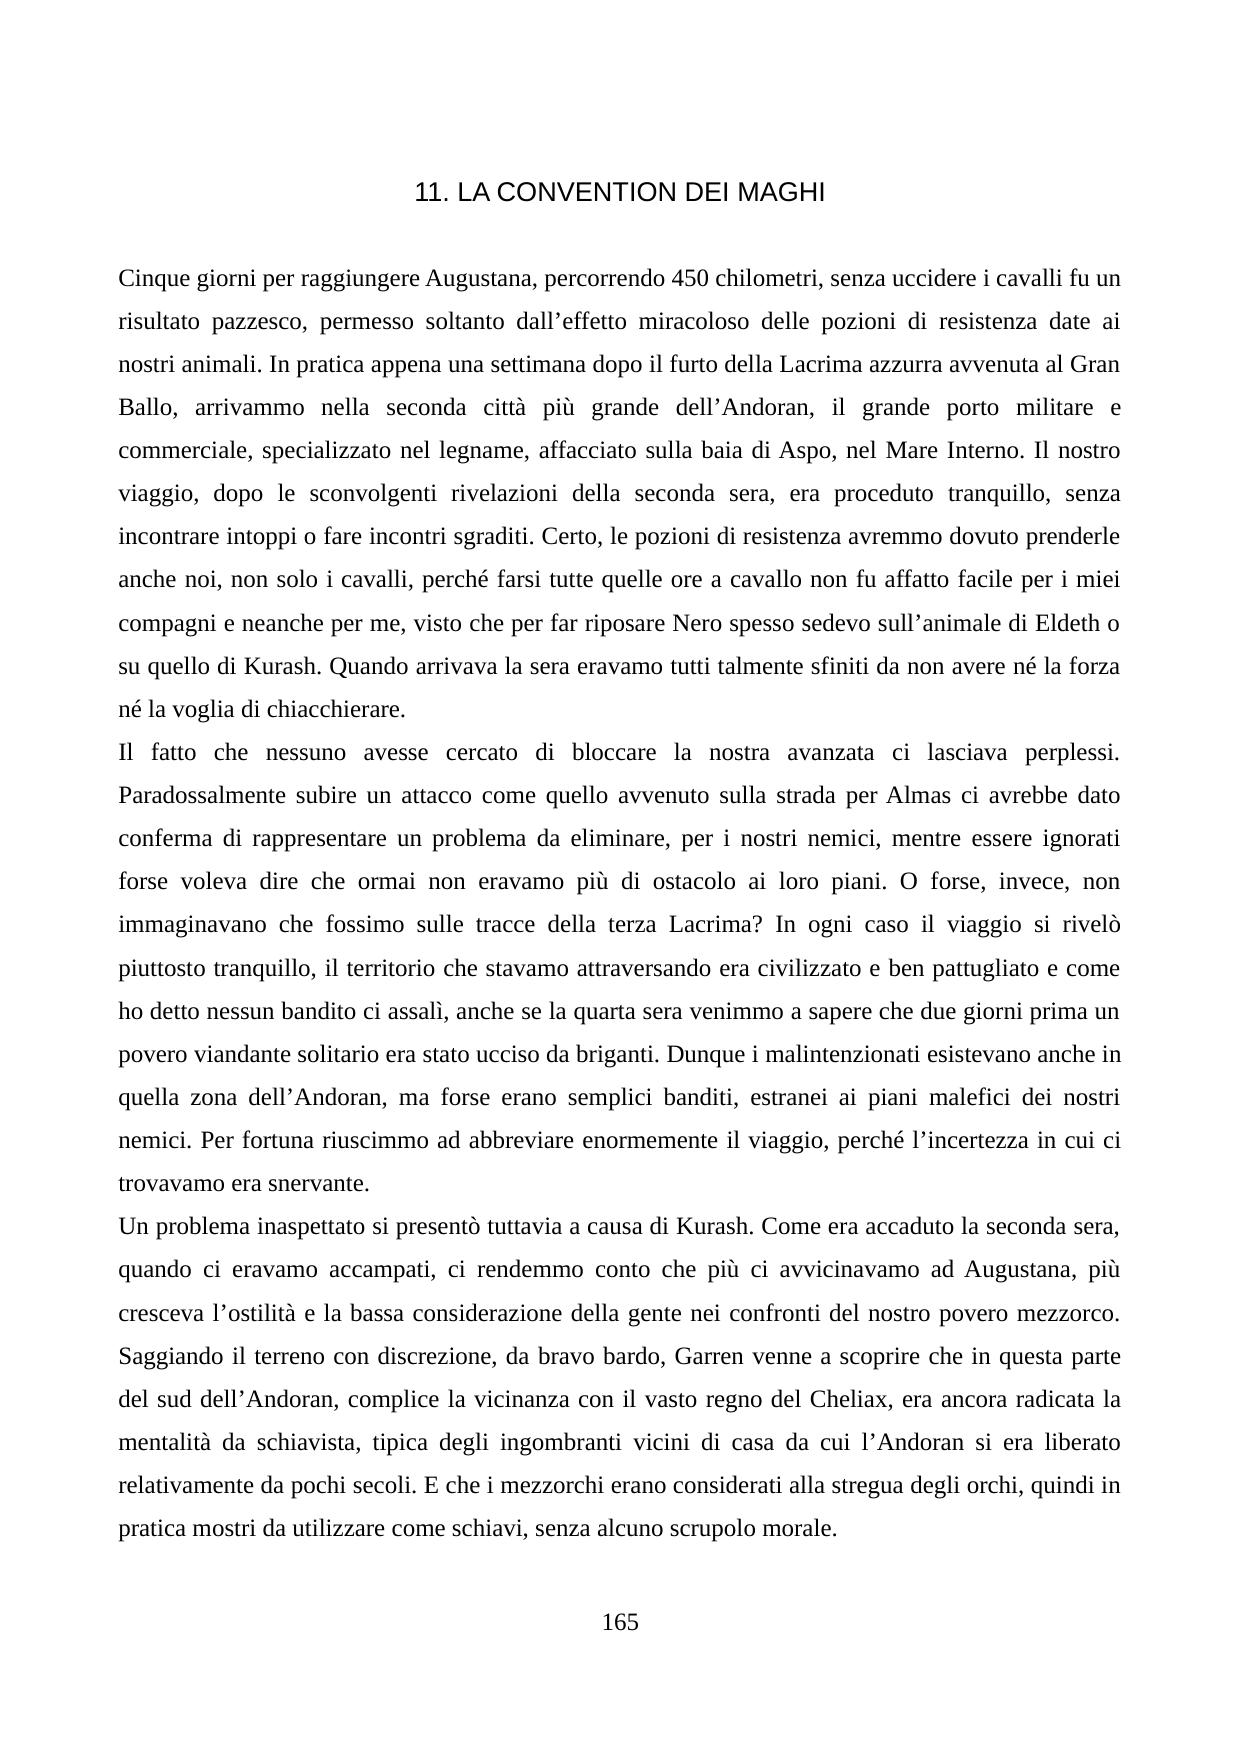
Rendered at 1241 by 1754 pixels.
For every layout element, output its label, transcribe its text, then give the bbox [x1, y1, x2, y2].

text Il fatto che nessuno avesse cercato di bloccare la nostra avanzata ci lasciava perplessi. Paradossalmente subire un attacco come quello avvenuto sulla strada per Almas ci avrebbe dato conferma di rappresentare un problema da eliminare, per i nostri nemici, mentre essere ignorati forse voleva dire che ormai non eravamo più di ostacolo ai loro piani. O forse, invece, non immaginavano che fossimo sulle tracce della terza Lacrima? In ogni caso il viaggio si rivelò piuttosto tranquillo, il territorio che stavamo attraversando era civilizzato e ben pattugliato e come ho detto nessun bandito ci assalì, anche se la quarta sera venimmo a sapere che due giorni prima un povero viandante solitario era stato ucciso da briganti. Dunque i malintenzionati esistevano anche in quella zona dell’Andoran, ma forse erano semplici banditi, estranei ai piani malefici dei nostri nemici. Per fortuna riuscimmo ad abbreviare enormemente il viaggio, perché l’incertezza in cui ci trovavamo era snervante. [118, 737, 1122, 1197]
text Un problema inaspettato si presentò tuttavia a causa di Kurash. Come era accaduto la seconda sera, quando ci eravamo accampati, ci rendemmo conto che più ci avvicinavamo ad Augustana, più cresceva l’ostilità e la bassa considerazione della gente nei confronti del nostro povero mezzorco. Saggiando il terreno con discrezione, da bravo bardo, Garren venne a scoprire che in questa parte del sud dell’Andoran, complice la vicinanza con il vasto regno del Cheliax, era ancora radicata la mentalità da schiavista, tipica degli ingombranti vicini di casa da cui l’Andoran si era liberato relativamente da pochi secoli. E che i mezzorchi erano considerati alla stregua degli orchi, quindi in pratica mostri da utilizzare come schiavi, senza alcuno scrupolo morale. [118, 1211, 1122, 1542]
subtitle 11. LA CONVENTION DEI MAGHI [118, 176, 1122, 207]
text Cinque giorni per raggiungere Augustana, percorrendo 450 chilometri, senza uccidere i cavalli fu un risultato pazzesco, permesso soltanto dall’effetto miracoloso delle pozioni di resistenza date ai nostri animali. In pratica appena una settimana dopo il furto della Lacrima azzurra avvenuta al Gran Ballo, arrivammo nella seconda città più grande dell’Andoran, il grande porto militare e commerciale, specializzato nel legname, affacciato sulla baia di Aspo, nel Mare Interno. Il nostro viaggio, dopo le sconvolgenti rivelazioni della seconda sera, era proceduto tranquillo, senza incontrare intoppi o fare incontri sgraditi. Certo, le pozioni di resistenza avremmo dovuto prenderle anche noi, non solo i cavalli, perché farsi tutte quelle ore a cavallo non fu affatto facile per i miei compagni e neanche per me, visto che per far riposare Nero spesso sedevo sull’animale di Eldeth o su quello di Kurash. Quando arrivava la sera eravamo tutti talmente sfiniti da non avere né la forza né la voglia di chiacchierare. [118, 263, 1122, 723]
